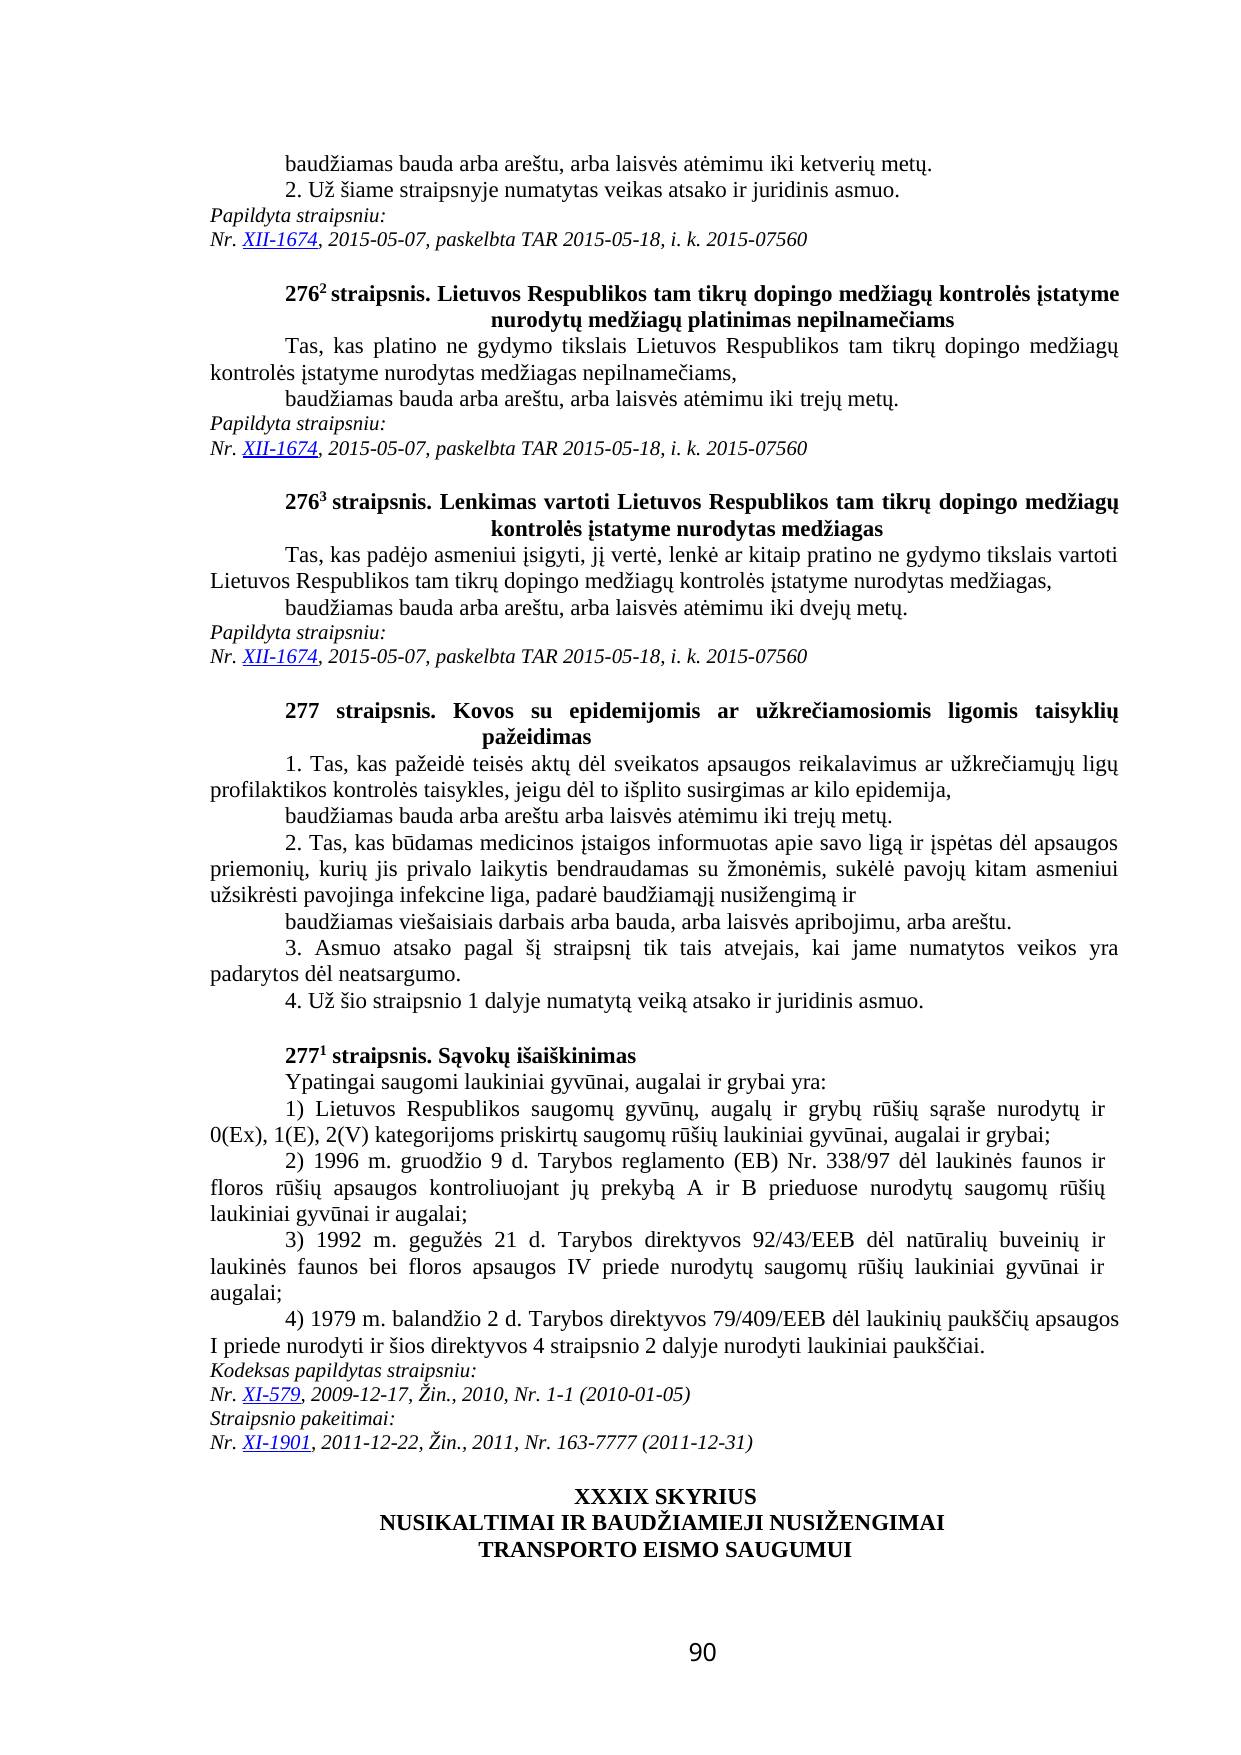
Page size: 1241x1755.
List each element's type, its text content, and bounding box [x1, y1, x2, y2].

text Papildyta straipsniu: [210, 620, 1120, 644]
text Nr. XII-1674, 2015-05-07, paskelbta TAR 2015-05-18, i. k. 2015-07560 [210, 644, 1120, 668]
text Nr. XII-1674, 2015-05-07, paskelbta TAR 2015-05-18, i. k. 2015-07560 [210, 227, 1120, 251]
text Straipsnio pakeitimai: [210, 1406, 1120, 1430]
text Nr. XI-579, 2009-12-17, Žin., 2010, Nr. 1-1 (2010-01-05) [210, 1382, 1120, 1406]
text Tas, kas platino ne gydymo tikslais Lietuvos Respublikos tam tikrų dopingo medžiagų kontrolės įstatyme nurodytas medžiagas nepilnamečiams, [210, 332, 1120, 385]
text NUSIKALTIMAI IR BAUDŽIAMIEJI NUSIŽENGIMAI TRANSPORTO EISMO SAUGUMUI [210, 1509, 1120, 1562]
text Kodeksas papildytas straipsniu: [210, 1358, 1120, 1382]
text Nr. XI-1901, 2011-12-22, Žin., 2011, Nr. 163-7777 (2011-12-31) [210, 1430, 1120, 1454]
text 1. Tas, kas pažeidė teisės aktų dėl sveikatos apsaugos reikalavimus ar užkrečiamųjų ligų profilaktikos kontrolės taisykles, jeigu dėl to išplito susirgimas ar kilo epidemija, [210, 749, 1120, 802]
text Ypatingai saugomi laukiniai gyvūnai, augalai ir grybai yra: [210, 1068, 1106, 1094]
text 2763 straipsnis. Lenkimas vartoti Lietuvos Respublikos tam tikrų dopingo medžiagų kontrolės įstatyme nurodytas medžiagas [285, 488, 1120, 541]
text Nr. XII-1674, 2015-05-07, paskelbta TAR 2015-05-18, i. k. 2015-07560 [210, 435, 1120, 459]
text Tas, kas padėjo asmeniui įsigyti, jį vertė, lenkė ar kitaip pratino ne gydymo tikslais vartoti Lietuvos Respublikos tam tikrų dopingo medžiagų kontrolės įstatyme nurodytas medžiagas, [210, 541, 1120, 594]
text 3) 1992 m. gegužės 21 d. Tarybos direktyvos 92/43/EEB dėl natūralių buveinių ir laukinės faunos bei floros apsaugos IV priede nurodytų saugomų rūšių laukiniai gyvūnai ir augalai; [210, 1226, 1106, 1305]
text 4) 1979 m. balandžio 2 d. Tarybos direktyvos 79/409/EEB dėl laukinių paukščių apsaugos I priede nurodyti ir šios direktyvos 4 straipsnio 2 dalyje nurodyti laukiniai paukščiai. [210, 1305, 1120, 1358]
text baudžiamas viešaisiais darbais arba bauda, arba laisvės apribojimu, arba areštu. [210, 908, 1120, 934]
text 3. Asmuo atsako pagal šį straipsnį tik tais atvejais, kai jame numatytos veikos yra padarytos dėl neatsargumo. [210, 934, 1120, 987]
text XXXIX SKYRIUS [210, 1483, 1120, 1509]
text 2. Tas, kas būdamas medicinos įstaigos informuotas apie savo ligą ir įspėtas dėl apsaugos priemonių, kurių jis privalo laikytis bendraudamas su žmonėmis, sukėlė pavojų kitam asmeniui užsikrėsti pavojinga infekcine liga, padarė baudžiamąjį nusižengimą ir [210, 829, 1120, 908]
text Papildyta straipsniu: [210, 411, 1120, 435]
text 2) 1996 m. gruodžio 9 d. Tarybos reglamento (EB) Nr. 338/97 dėl laukinės faunos ir floros rūšių apsaugos kontroliuojant jų prekybą A ir B prieduose nurodytų saugomų rūšių laukiniai gyvūnai ir augalai; [210, 1147, 1106, 1226]
text 277 straipsnis. Kovos su epidemijomis ar užkrečiamosiomis ligomis taisyklių pažeidimas [285, 697, 1120, 749]
text 4. Už šio straipsnio 1 dalyje numatytą veiką atsako ir juridinis asmuo. [210, 987, 1120, 1013]
text 2771 straipsnis. Sąvokų išaiškinimas [210, 1042, 1106, 1068]
text baudžiamas bauda arba areštu, arba laisvės atėmimu iki ketverių metų. [210, 150, 1120, 176]
text baudžiamas bauda arba areštu arba laisvės atėmimu iki trejų metų. [210, 802, 1120, 829]
text Papildyta straipsniu: [210, 203, 1120, 227]
text 2. Už šiame straipsnyje numatytas veikas atsako ir juridinis asmuo. [210, 176, 1120, 203]
text baudžiamas bauda arba areštu, arba laisvės atėmimu iki dvejų metų. [210, 594, 1120, 620]
text 1) Lietuvos Respublikos saugomų gyvūnų, augalų ir grybų rūšių sąraše nurodytų ir 0(Ex), 1(E), 2(V) kategorijoms priskirtų saugomų rūšių laukiniai gyvūnai, augalai ir grybai; [210, 1094, 1106, 1147]
text 2762 straipsnis. Lietuvos Respublikos tam tikrų dopingo medžiagų kontrolės įstatyme nurodytų medžiagų platinimas nepilnamečiams [285, 279, 1120, 332]
text baudžiamas bauda arba areštu, arba laisvės atėmimu iki trejų metų. [210, 385, 1120, 411]
